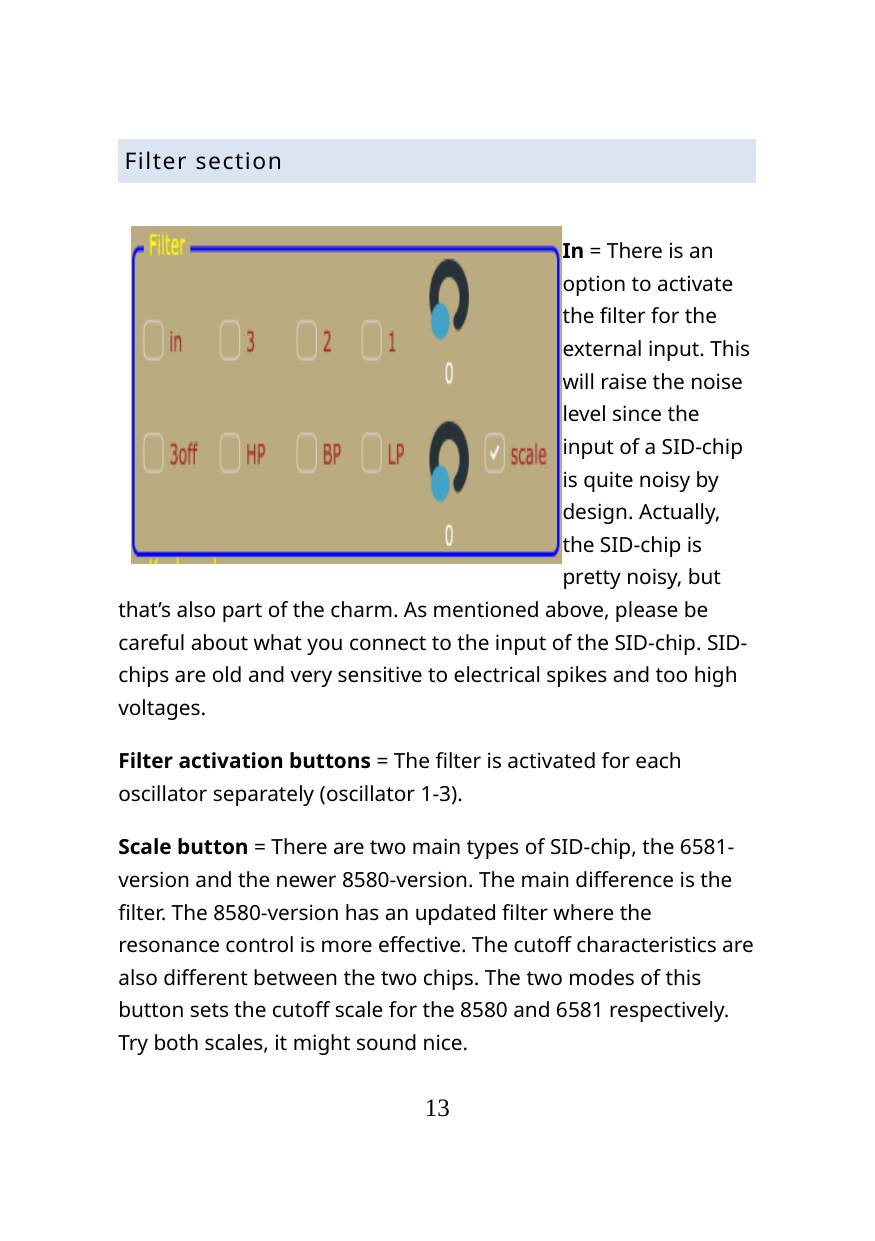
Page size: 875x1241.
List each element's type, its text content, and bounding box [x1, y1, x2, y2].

text In = There is an option to activate the filter for the external input. This will raise the noise level since the input of a SID-chip is quite noisy by design. Actually, the SID-chip is pretty noisy, but that’s also part of the charm. As mentioned above, please be careful about what you connect to the input of the SID-chip. SID-chips are old and very sensitive to electrical spikes and too high voltages. [118, 236, 756, 721]
picture [131, 226, 563, 564]
text Filter activation buttons = The filter is activated for each oscillator separately (oscillator 1-3). [118, 746, 756, 807]
subtitle Filter section [124, 145, 750, 176]
text Scale button = There are two main types of SID-chip, the 6581-version and the newer 8580-version. The main difference is the filter. The 8580-version has an updated filter where the resonance control is more effective. The cutoff characteristics are also different between the two chips. The two modes of this button sets the cutoff scale for the 8580 and 6581 respectively. Try both scales, it might sound nice. [118, 832, 756, 1056]
